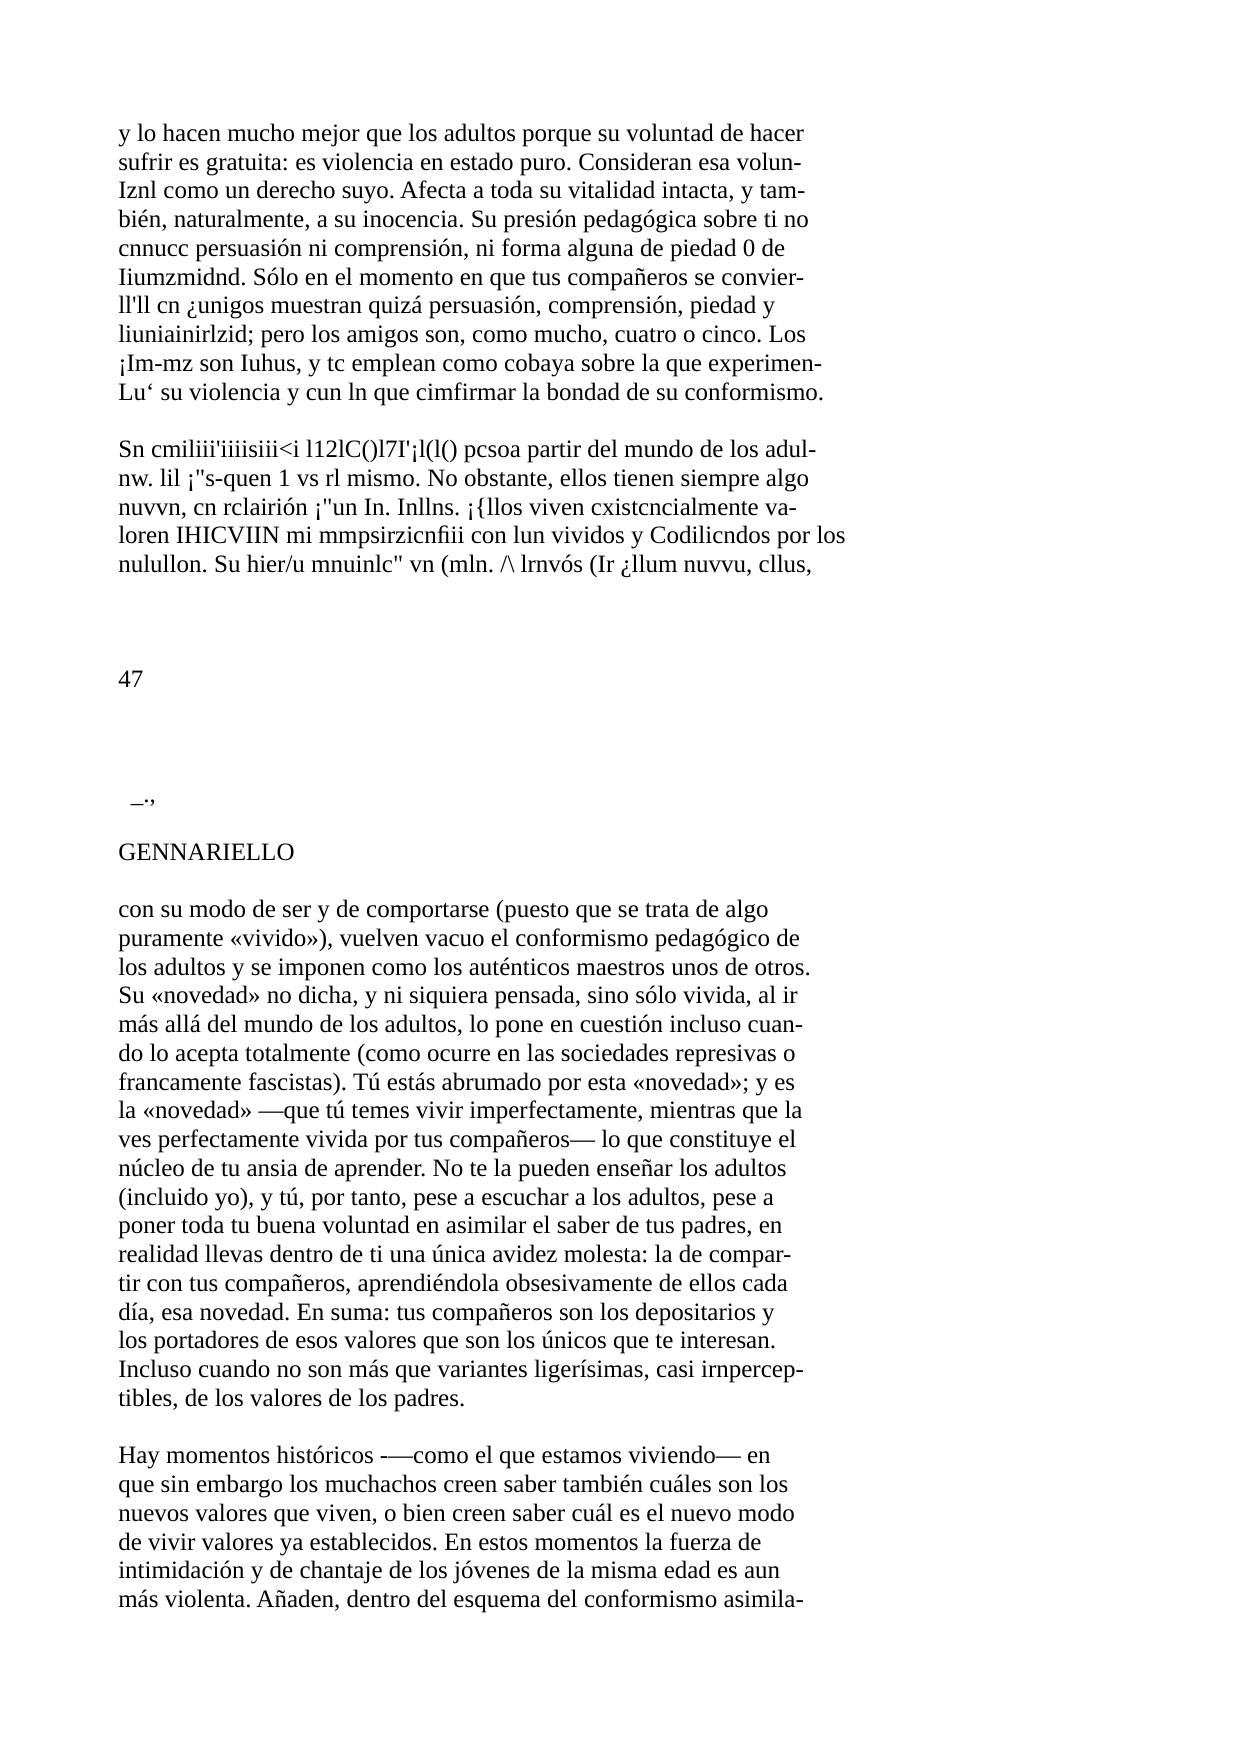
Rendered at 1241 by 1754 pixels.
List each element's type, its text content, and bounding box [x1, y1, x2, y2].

text bién, naturalmente, a su inocencia. Su presión pedagógica sobre ti no [118, 204, 1122, 233]
text Lu‘ su violencia y cun ln que cimfirmar la bondad de su conformismo. [118, 377, 1122, 406]
text ves perfectamente vivida por tus compañeros— lo que constituye el [118, 1124, 1122, 1153]
text más violenta. Añaden, dentro del esquema del conformismo asimila- [118, 1584, 1122, 1613]
text GENNARIELLO [118, 837, 1122, 866]
text los portadores de esos valores que son los únicos que te interesan. [118, 1326, 1122, 1354]
text tir con tus compañeros, aprendiéndola obsesivamente de ellos cada [118, 1268, 1122, 1297]
text y lo hacen mucho mejor que los adultos porque su voluntad de hacer [118, 118, 1122, 147]
text cnnucc persuasión ni comprensión, ni forma alguna de piedad 0 de [118, 233, 1122, 262]
text nw. lil ¡"s-quen 1 vs rl mismo. No obstante, ellos tienen siempre algo [118, 463, 1122, 492]
text núcleo de tu ansia de aprender. No te la pueden enseñar los adultos [118, 1153, 1122, 1182]
text nulullon. Su hier/u mnuinlc" vn (mln. /\ lrnvós (Ir ¿llum nuvvu, cllus, [118, 549, 1122, 578]
text Hay momentos históricos -—como el que estamos viviendo— en [118, 1441, 1122, 1469]
text ll'll cn ¿unigos muestran quizá persuasión, comprensión, piedad y [118, 291, 1122, 319]
text la «novedad» —que tú temes vivir imperfectamente, mientras que la [118, 1096, 1122, 1124]
text realidad llevas dentro de ti una única avidez molesta: la de compar- [118, 1239, 1122, 1268]
text Iznl como un derecho suyo. Afecta a toda su vitalidad intacta, y tam- [118, 176, 1122, 204]
text poner toda tu buena voluntad en asimilar el saber de tus padres, en [118, 1211, 1122, 1239]
text nuevos valores que viven, o bien creen saber cuál es el nuevo modo [118, 1498, 1122, 1527]
text sufrir es gratuita: es violencia en estado puro. Consideran esa volun- [118, 147, 1122, 176]
text día, esa novedad. En suma: tus compañeros son los depositarios y [118, 1297, 1122, 1326]
text nuvvn, cn rclairión ¡"un In. Inllns. ¡{llos viven cxistcncialmente va- [118, 492, 1122, 521]
text ¡Im-mz son Iuhus, y tc emplean como cobaya sobre la que experimen- [118, 348, 1122, 377]
text 47 [118, 664, 1122, 693]
text puramente «vivido»), vuelven vacuo el conformismo pedagógico de [118, 923, 1122, 952]
text Incluso cuando no son más que variantes ligerísimas, casi irnpercep- [118, 1354, 1122, 1383]
text (incluido yo), y tú, por tanto, pese a escuchar a los adultos, pese a [118, 1182, 1122, 1211]
text francamente fascistas). Tú estás abrumado por esta «novedad»; y es [118, 1067, 1122, 1096]
text intimidación y de chantaje de los jóvenes de la misma edad es aun [118, 1556, 1122, 1584]
text Sn cmiliii'iiiisiii<i l12lC()l7I'¡l(l() pcsoa partir del mundo de los adul- [118, 434, 1122, 463]
text los adultos y se imponen como los auténticos maestros unos de otros. [118, 952, 1122, 981]
text Iiumzmidnd. Sólo en el momento en que tus compañeros se convier- [118, 262, 1122, 291]
text liuniainirlzid; pero los amigos son, como mucho, cuatro o cinco. Los [118, 319, 1122, 348]
text de vivir valores ya establecidos. En estos momentos la fuerza de [118, 1527, 1122, 1556]
text tibles, de los valores de los padres. [118, 1383, 1122, 1412]
text loren IHICVIIN mi mmpsirzicnﬁii con lun vividos y Codilicndos por los [118, 521, 1122, 549]
text _., [118, 779, 1122, 808]
text con su modo de ser y de comportarse (puesto que se trata de algo [118, 894, 1122, 923]
text más allá del mundo de los adultos, lo pone en cuestión incluso cuan- [118, 1009, 1122, 1038]
text que sin embargo los muchachos creen saber también cuáles son los [118, 1469, 1122, 1498]
text do lo acepta totalmente (como ocurre en las sociedades represivas o [118, 1038, 1122, 1067]
text Su «novedad» no dicha, y ni siquiera pensada, sino sólo vivida, al ir [118, 981, 1122, 1009]
